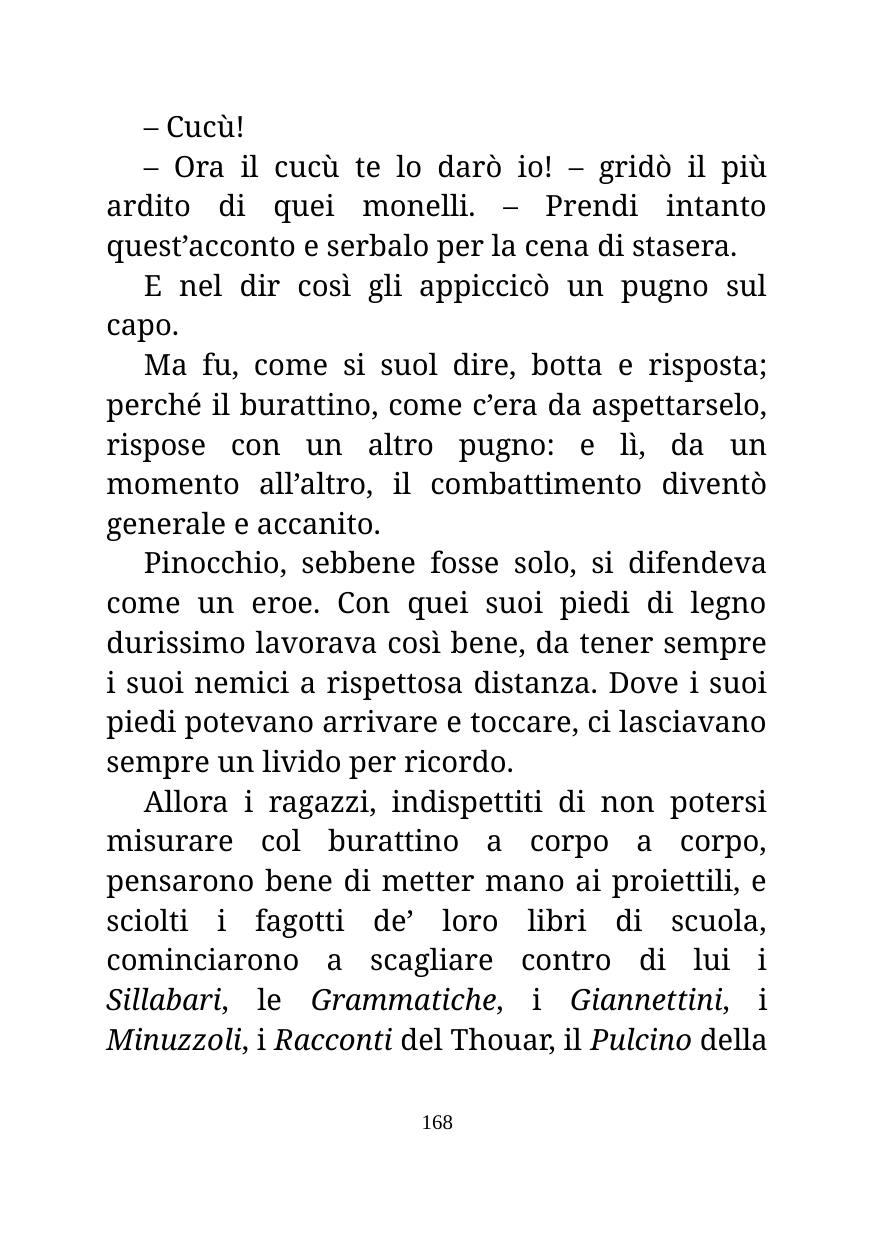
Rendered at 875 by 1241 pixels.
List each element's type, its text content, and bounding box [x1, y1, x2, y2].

text Pinocchio, sebbene fosse solo, si difendeva come un eroe. Con quei suoi piedi di legno durissimo lavorava così bene, da tener sempre i suoi nemici a rispettosa distanza. Dove i suoi piedi potevano arrivare e toccare, ci lasciavano sempre un livido per ricordo. [106, 543, 768, 781]
text – Ora il cucù te lo darò io! – gridò il più ardito di quei monelli. – Prendi intanto quest’acconto e serbalo per la cena di stasera. [106, 146, 768, 265]
text Ma fu, come si suol dire, botta e risposta; perché il burattino, come c’era da aspettarselo, rispose con un altro pugno: e lì, da un momento all’altro, il combattimento diventò generale e accanito. [106, 344, 768, 543]
text E nel dir così gli appiccicò un pugno sul capo. [106, 265, 768, 344]
text Allora i ragazzi, indispettiti di non potersi misurare col burattino a corpo a corpo, pensarono bene di metter mano ai proiettili, e sciolti i fagotti de’ loro libri di scuola, cominciarono a scagliare contro di lui i Sillabari, le Grammatiche, i Giannettini, i Minuzzoli, i Racconti del Thouar, il Pulcino della [106, 781, 768, 1059]
text – Cucù! [106, 106, 768, 146]
